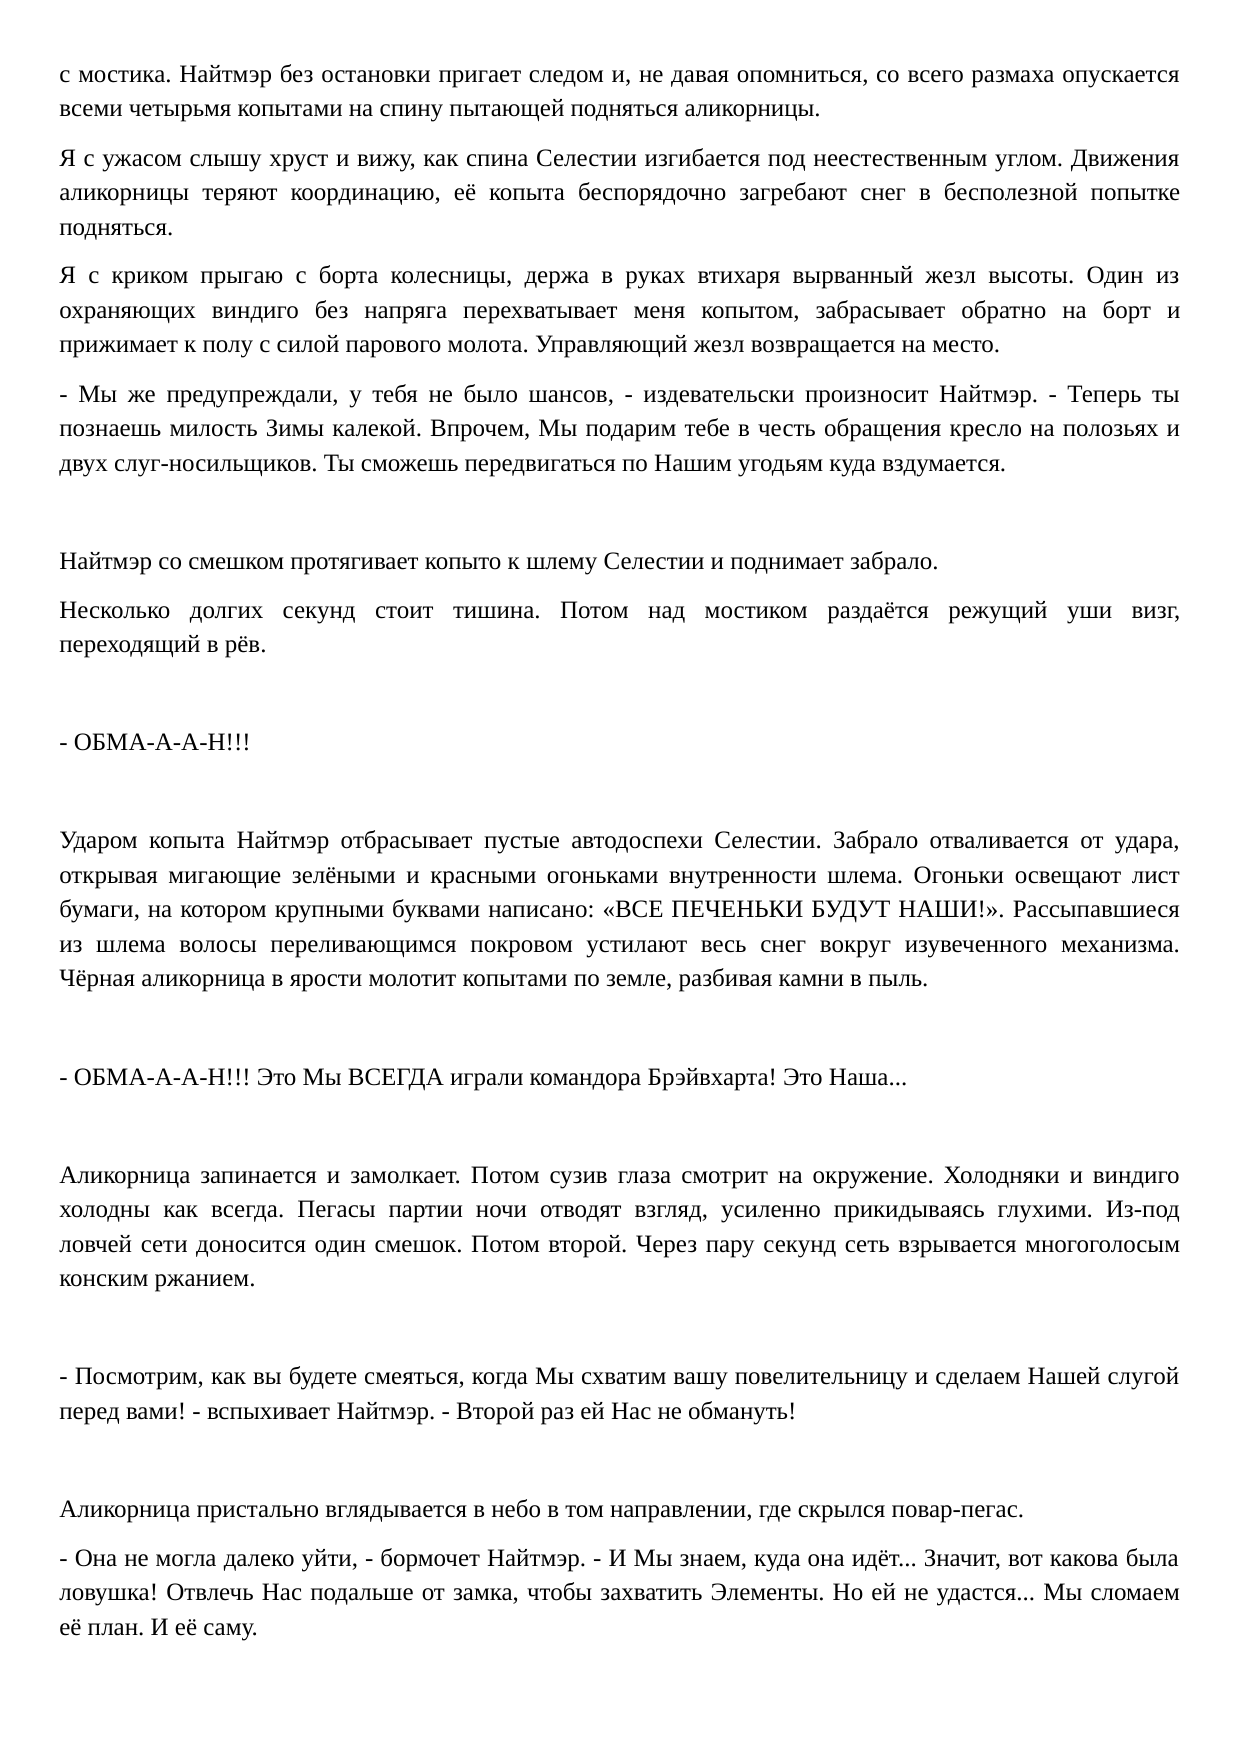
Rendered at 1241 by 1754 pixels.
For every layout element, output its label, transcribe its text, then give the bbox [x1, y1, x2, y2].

text - Она не могла далеко уйти, - бормочет Найтмэр. - И Мы знаем, куда она идёт... Значит, вот какова была ловушка! Отвлечь Нас подальше от замка, чтобы захватить Элементы. Но ей не удастся... Мы сломаем её план. И её саму. [59, 1543, 1181, 1641]
text Аликорница пристально вглядывается в небо в том направлении, где скрылся повар-пегас. [59, 1494, 1181, 1523]
text - ОБМА-А-А-Н!!! [59, 727, 1181, 756]
text - Посмотрим, как вы будете смеяться, когда Мы схватим вашу повелительницу и сделаем Нашей слугой перед вами! - вспыхивает Найтмэр. - Второй раз ей Нас не обмануть! [59, 1361, 1181, 1424]
text с мостика. Найтмэр без остановки пригает следом и, не давая опомниться, со всего размаха опускается всеми четырьмя копытами на спину пытающей подняться аликорницы. [59, 59, 1181, 122]
text - ОБМА-А-А-Н!!! Это Мы ВСЕГДА играли командора Брэйвхарта! Это Наша... [59, 1062, 1181, 1090]
text - Мы же предупреждали, у тебя не было шансов, - издевательски произносит Найтмэр. - Теперь ты познаешь милость Зимы калекой. Впрочем, Мы подарим тебе в честь обращения кресло на полозьях и двух слуг-носильщиков. Ты сможешь передвигаться по Нашим угодьям куда вздумается. [59, 379, 1181, 476]
text Аликорница запинается и замолкает. Потом сузив глаза смотрит на окружение. Холодняки и виндиго холодны как всегда. Пегасы партии ночи отводят взгляд, усиленно прикидываясь глухими. Из-под ловчей сети доносится один смешок. Потом второй. Через пару секунд сеть взрывается многоголосым конским ржанием. [59, 1160, 1181, 1292]
text Ударом копыта Найтмэр отбрасывает пустые автодоспехи Селестии. Забрало отваливается от удара, открывая мигающие зелёными и красными огоньками внутренности шлема. Огоньки освещают лист бумаги, на котором крупными буквами написано: «ВСЕ ПЕЧЕНЬКИ БУДУТ НАШИ!». Рассыпавшиеся из шлема волосы переливающимся покровом устилают весь снег вокруг изувеченного механизма. Чёрная аликорница в ярости молотит копытами по земле, разбивая камни в пыль. [59, 826, 1181, 992]
text Найтмэр со смешком протягивает копыто к шлему Селестии и поднимает забрало. [59, 546, 1181, 574]
text Несколько долгих секунд стоит тишина. Потом над мостиком раздаётся режущий уши визг, переходящий в рёв. [59, 595, 1181, 658]
text Я с криком прыгаю с борта колесницы, держа в руках втихаря вырванный жезл высоты. Один из охраняющих виндиго без напряга перехватывает меня копытом, забрасывает обратно на борт и прижимает к полу с силой парового молота. Управляющий жезл возвращается на место. [59, 261, 1181, 358]
text Я с ужасом слышу хруст и вижу, как спина Селестии изгибается под неестественным углом. Движения аликорницы теряют координацию, её копыта беспорядочно загребают снег в бесполезной попытке подняться. [59, 143, 1181, 240]
